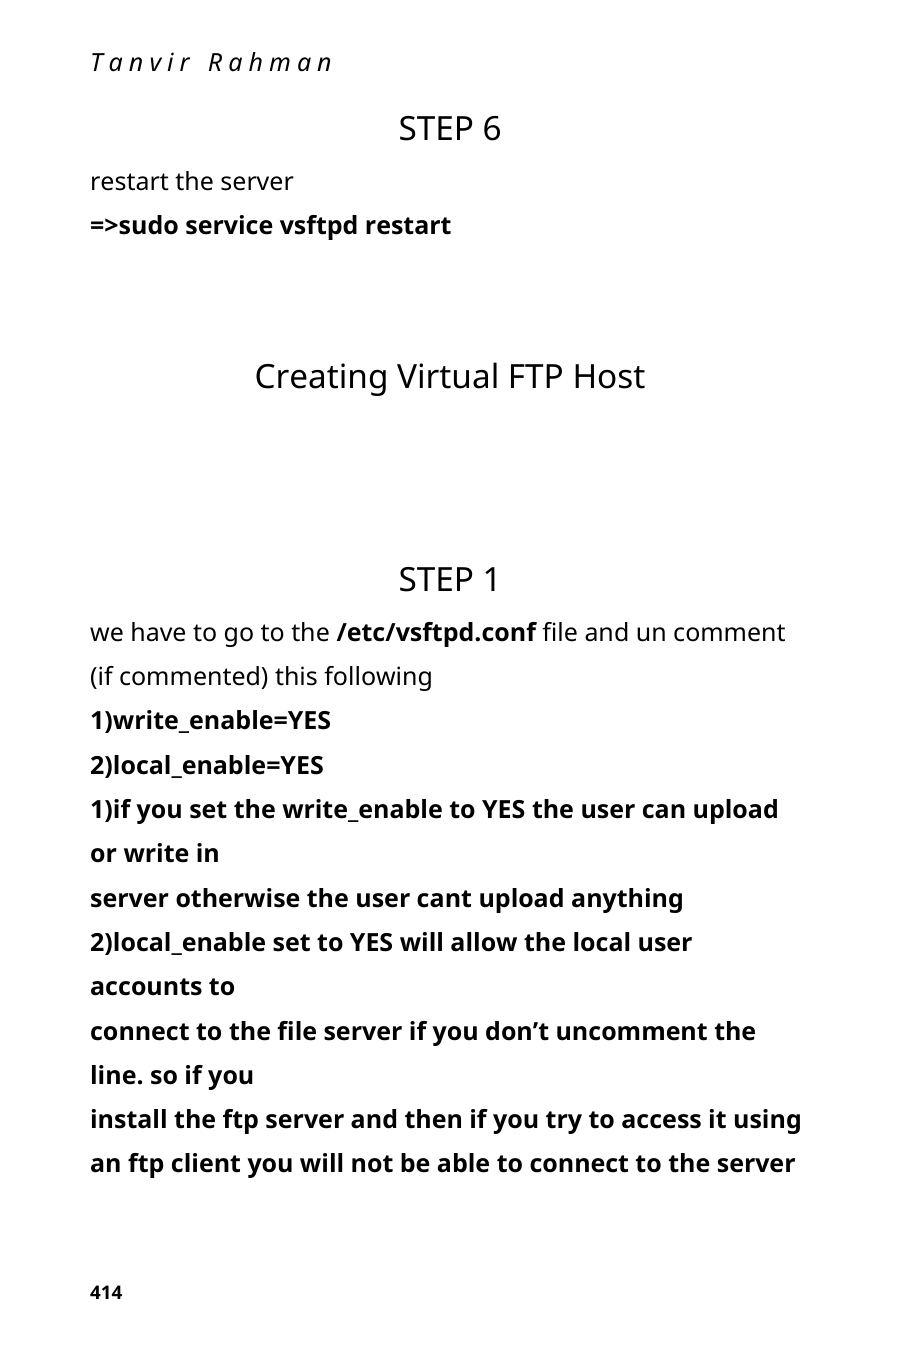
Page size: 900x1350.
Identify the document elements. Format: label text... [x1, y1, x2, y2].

text 2)local_enable set to YES will allow the local user accounts to [90, 924, 810, 1003]
text restart the server [90, 164, 810, 198]
text we have to go to the /etc/vsftpd.conf file and un comment (if commented) this following [90, 615, 810, 693]
text =>sudo service vsftpd restart [90, 208, 810, 242]
text STEP 1 [90, 556, 810, 601]
text Creating Virtual FTP Host [90, 352, 810, 398]
text connect to the file server if you don’t uncomment the line. so if you [90, 1013, 810, 1091]
text install the ftp server and then if you try to access it using an ftp client you will not be able to connect to the server [90, 1102, 810, 1180]
text server otherwise the user cant upload anything [90, 880, 810, 914]
text STEP 6 [90, 105, 810, 150]
text 1)if you set the write_enable to YES the user can upload or write in [90, 792, 810, 870]
text 1)write_enable=YES [90, 703, 810, 737]
text 2)local_enable=YES [90, 747, 810, 782]
